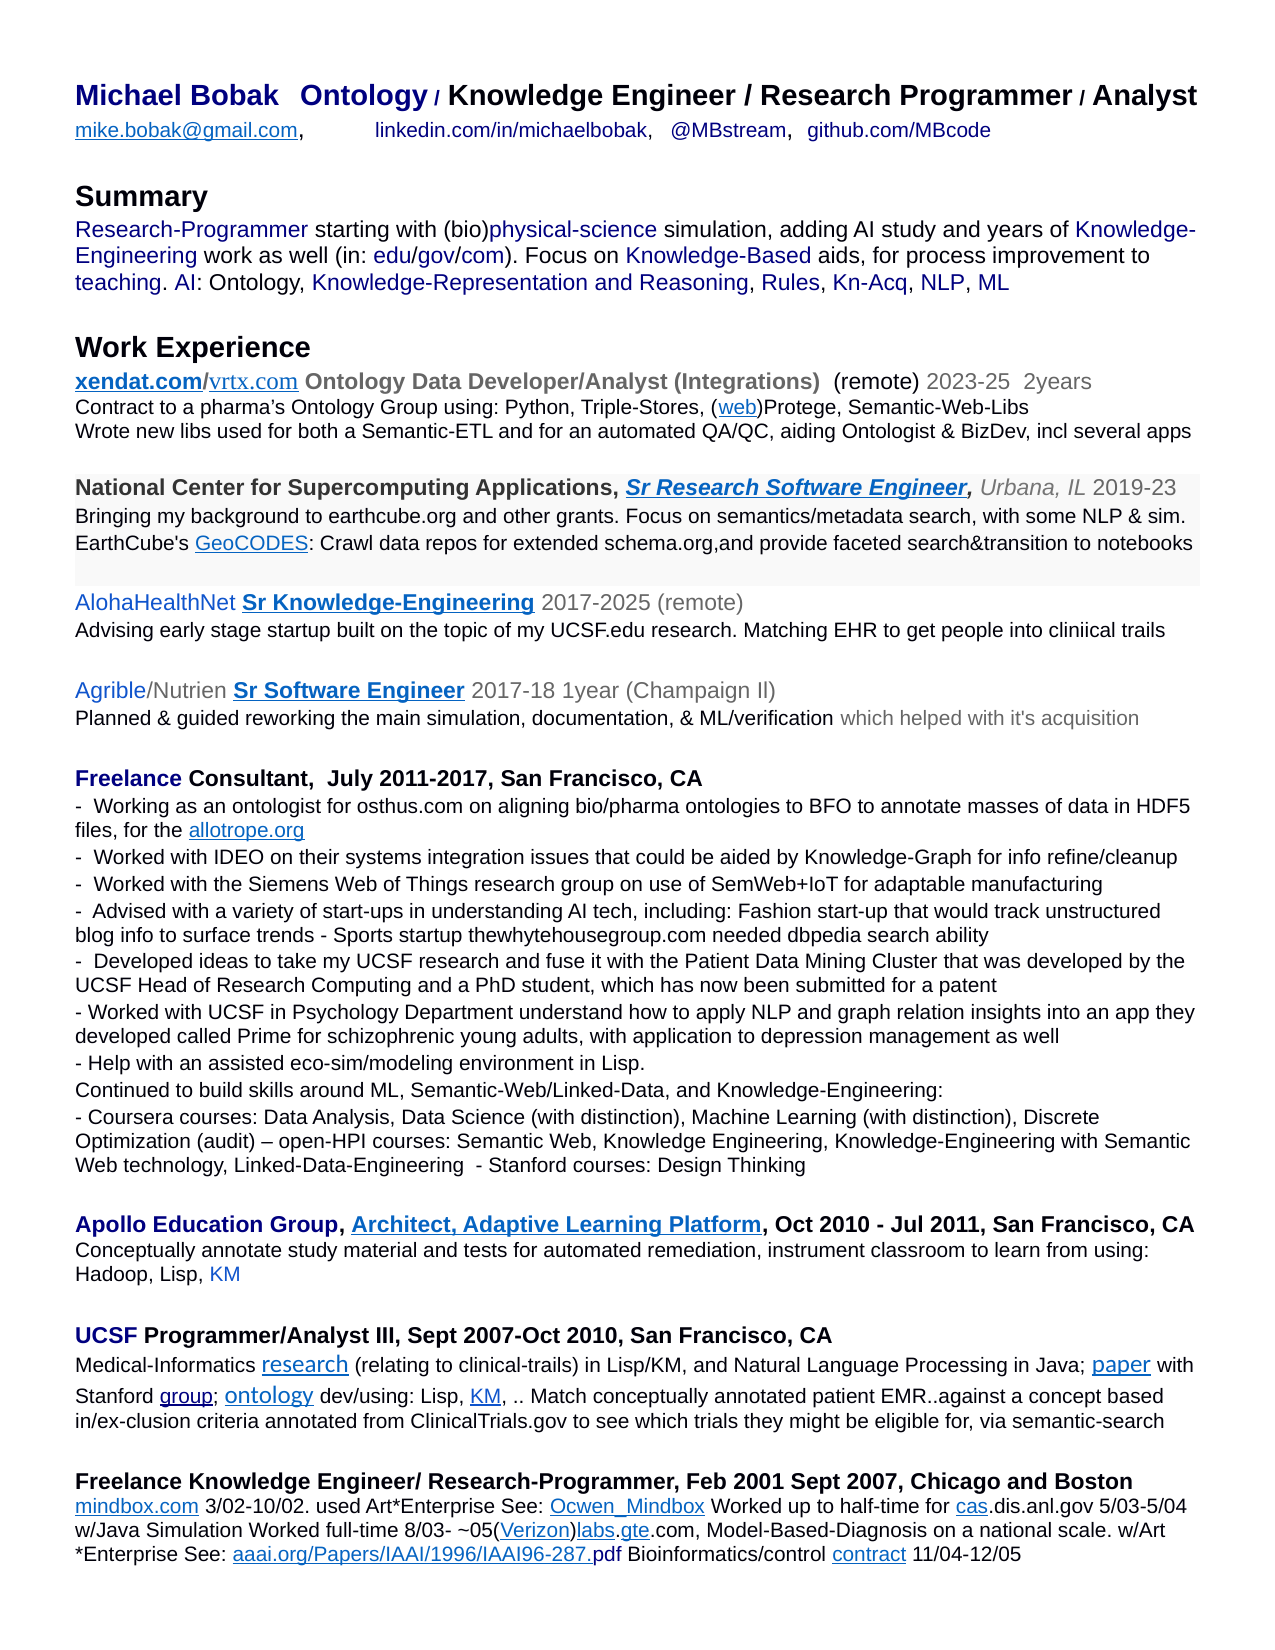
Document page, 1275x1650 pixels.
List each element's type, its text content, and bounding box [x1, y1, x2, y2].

text Freelance Knowledge Engineer/ Research-Programmer, Feb 2001 Sept 2007, Chicago and Boston mindbox.com 3/02-10/02. used Art*Enterprise See: Ocwen_Mindbox Worked up to half-time for cas.dis.anl.gov 5/03-5/04 w/Java Simulation Worked full-time 8/03- ~05(Verizon)labs.gte.com, Model-Based-Diagnosis on a national scale. w/Art *Enterprise See: aaai.org/Papers/IAAI/1996/IAAI96-287.pdf Bioinformatics/control contract 11/04-12/05 [75, 1468, 1200, 1566]
text xendat.com/vrtx.com Ontology Data Developer/Analyst (Integrations) (remote) 2023-25 2years [75, 366, 1200, 395]
text - Coursera courses: Data Analysis, Data Science (with distinction), Machine Learning (with distinction), Discrete Optimization (audit) – open-HPI courses: Semantic Web, Knowledge Engineering, Knowledge-Engineering with Semantic Web technology, Linked-Data-Engineering - Stanford courses: Design Thinking [75, 1105, 1200, 1177]
text Continued to build skills around ML, Semantic-Web/Linked-Data, and Knowledge-Engineering: [75, 1078, 1200, 1102]
text Contract to a pharma’s Ontology Group using: Python, Triple-Stores, (web)Protege, Semantic-Web-Libs [75, 395, 1200, 419]
text - Developed ideas to take my UCSF research and fuse it with the Patient Data Mining Cluster that was developed by the UCSF Head of Research Computing and a PhD student, which has now been submitted for a patent [75, 949, 1200, 997]
text Agrible/Nutrien Sr Software Engineer 2017-18 1year (Champaign Il) [75, 677, 1200, 703]
text Bringing my background to earthcube.org and other grants. Focus on semantics/metadata search, with some NLP & sim. [75, 504, 1200, 528]
text Research-Programmer starting with (bio)physical-science simulation, adding AI study and years of Knowledge-Engineering work as well (in: edu/gov/com). Focus on Knowledge-Based aids, for process improvement to teaching. AI: Ontology, Knowledge-Representation and Reasoning, Rules, Kn-Acq, NLP, ML [75, 216, 1200, 295]
text - Working as an ontologist for osthus.com on aligning bio/pharma ontologies to BFO to annotate masses of data in HDF5 files, for the allotrope.org [75, 794, 1200, 842]
text - Worked with IDEO on their systems integration issues that could be aided by Knowledge-Graph for info refine/cleanup [75, 845, 1200, 869]
text Apollo Education Group, Architect, Adaptive Learning Platform, Oct 2010 - Jul 2011, San Francisco, CA Conceptually annotate study material and tests for automated remediation, instrument classroom to learn from using: Hadoop, Lisp, KM [75, 1211, 1200, 1286]
text - Advised with a variety of start-ups in understanding AI tech, including: Fashion start-up that would track unstructured blog info to surface trends - Sports startup thewhytehousegroup.com needed dbpedia search ability [75, 898, 1200, 946]
text - Worked with UCSF in Psychology Department understand how to apply NLP and graph relation insights into an app they developed called Prime for schizophrenic young adults, with application to depression management as well [75, 1000, 1200, 1048]
text - Help with an assisted eco-sim/modeling environment in Lisp. [75, 1051, 1200, 1075]
text Planned & guided reworking the main simulation, documentation, & ML/verification which helped with it's acquisition [75, 706, 1200, 730]
text Michael Bobak Ontology / Knowledge Engineer / Research Programmer / Analyst [75, 78, 1200, 111]
text Advising early stage startup built on the topic of my UCSF.edu research. Matching EHR to get people into cliniical trails [75, 618, 1200, 642]
text Freelance Consultant, July 2011-2017, San Francisco, CA [75, 765, 1200, 791]
text Wrote new libs used for both a Semantic-ETL and for an automated QA/QC, aiding Ontologist & BizDev, incl several apps [75, 419, 1200, 443]
text mike.bobak@gmail.com, linkedin.com/in/michaelbobak, @MBstream, github.com/MBcode [75, 114, 1200, 143]
text Work Experience [75, 329, 1200, 363]
text AlohaHealthNet Sr Knowledge-Engineering 2017-2025 (remote) [75, 589, 1200, 615]
text National Center for Supercomputing Applications, Sr Research Software Engineer, Urbana, IL 2019-23 [75, 474, 1200, 501]
text EarthCube's GeoCODES: Crawl data repos for extended schema.org,and provide faceted search&transition to notebooks [75, 531, 1200, 554]
text Summary [75, 179, 1200, 213]
text UCSF Programmer/Analyst III, Sept 2007-Oct 2010, San Francisco, CA Medical-Informatics research (relating to clinical-trails) in Lisp/KM, and Natural Language Processing in Java; paper with Stanford group; ontology dev/using: Lisp, KM, .. Match conceptually annotated patient EMR..against a concept based in/ex-clusion criteria annotated from ClinicalTrials.gov to see which trials they might be eligible for, via semantic-search [75, 1322, 1200, 1433]
text - Worked with the Siemens Web of Things research group on use of SemWeb+IoT for adaptable manufacturing [75, 872, 1231, 896]
